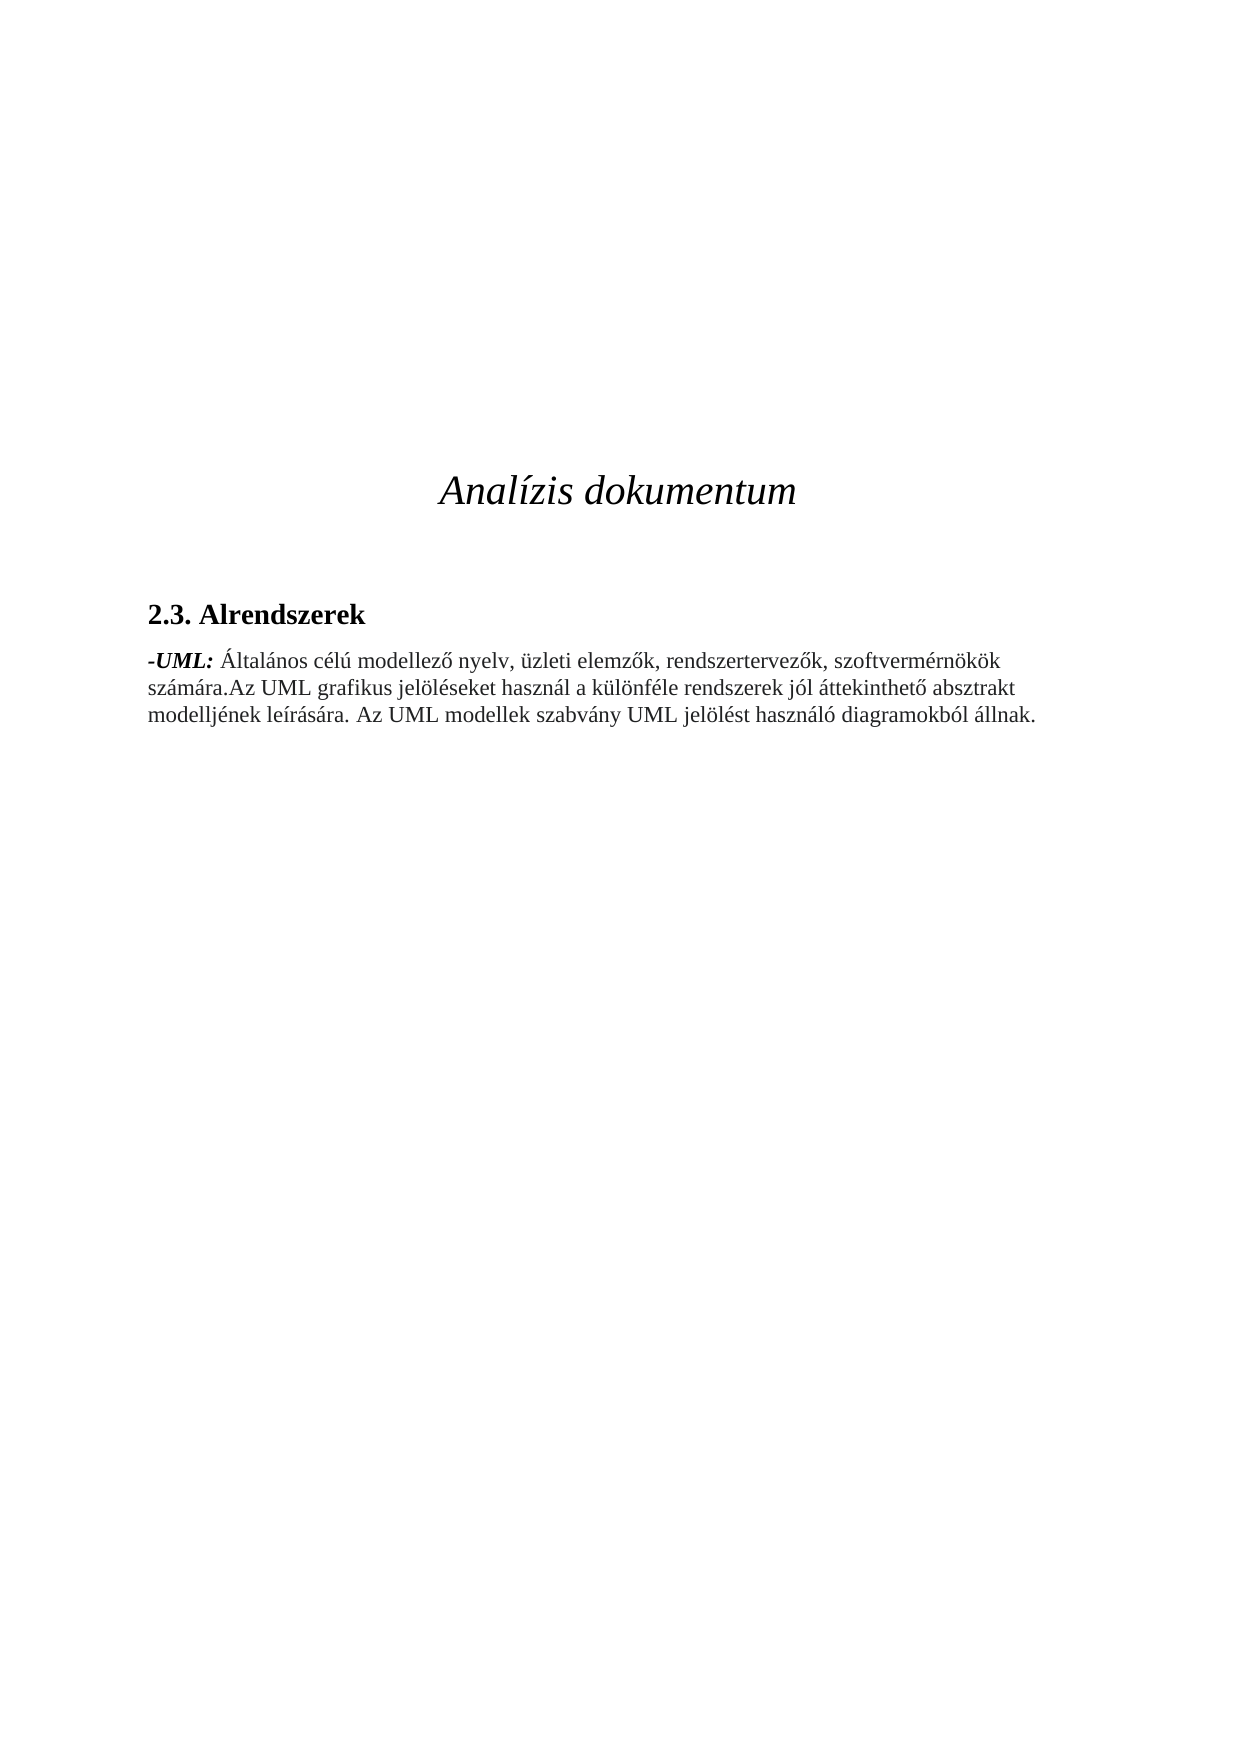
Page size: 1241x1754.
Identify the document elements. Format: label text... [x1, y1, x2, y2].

text -UML: Általános célú modellező nyelv, üzleti elemzők, rendszertervezők, szoftvermérnökök számára.Az UML grafikus jelöléseket használ a különféle rendszerek jól áttekinthető absztrakt modelljének leírására. Az UML modellek szabvány UML jelölést használó diagramokból állnak. [148, 648, 1092, 728]
text 2.3. Alrendszerek [148, 597, 1092, 630]
text Analízis dokumentum [148, 466, 1092, 514]
